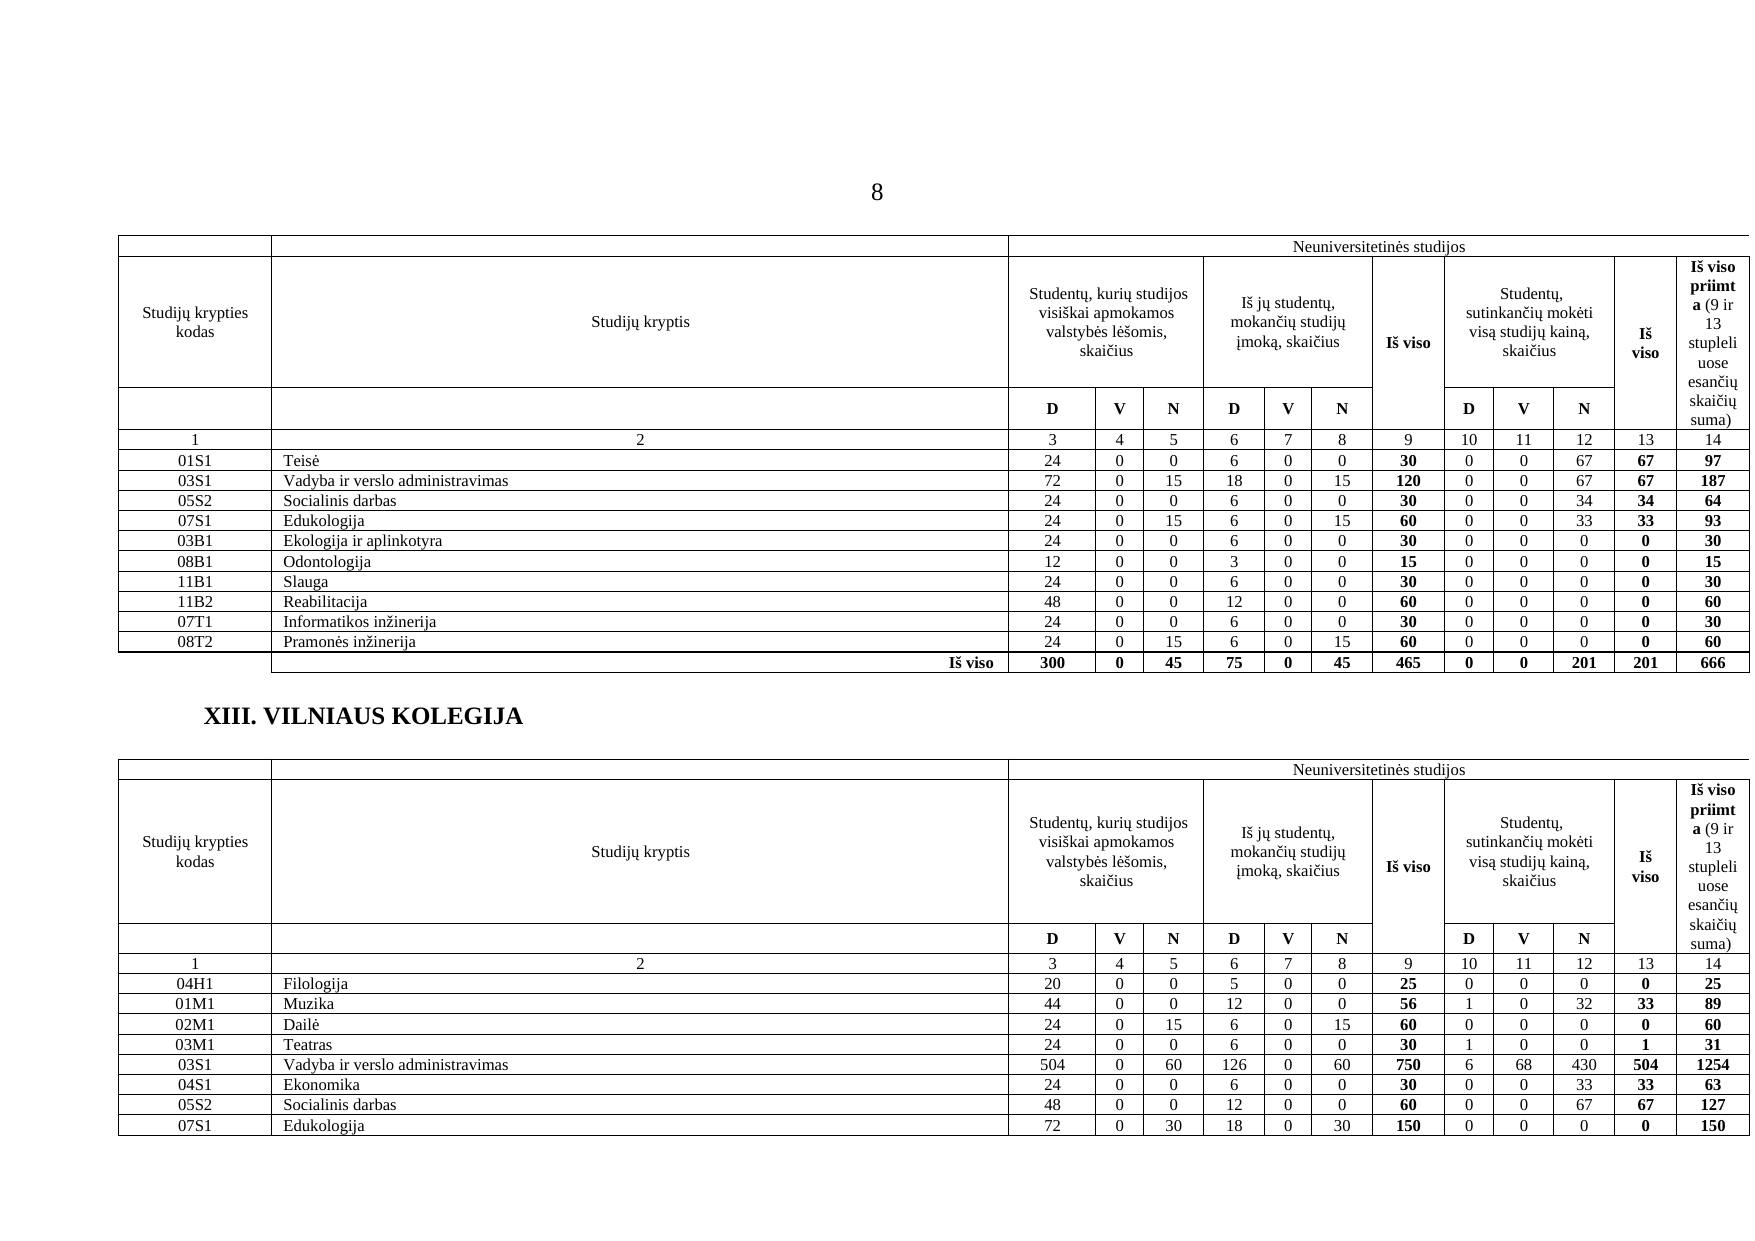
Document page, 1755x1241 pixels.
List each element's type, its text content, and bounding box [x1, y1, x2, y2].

table_cell 0 [1445, 572, 1493, 591]
table_cell 0 [1144, 531, 1203, 550]
table_cell 24 [1009, 612, 1095, 631]
table_cell 33 [1615, 994, 1676, 1013]
table_cell Edukologija [272, 511, 1008, 530]
table_cell 0 [1494, 572, 1553, 591]
table_cell 25 [1373, 974, 1444, 993]
table_cell 60 [1677, 1014, 1749, 1033]
table_cell 30 [1373, 572, 1444, 591]
table_cell 187 [1677, 471, 1749, 490]
table_cell 60 [1373, 1014, 1444, 1033]
table_cell 9 [1373, 954, 1444, 973]
table_cell Iš viso [272, 653, 1008, 672]
table_cell 504 [1615, 1055, 1676, 1074]
table_cell 0 [1144, 974, 1203, 993]
table_cell D [1009, 924, 1095, 953]
table_cell 0 [1096, 592, 1143, 611]
table_cell 0 [1615, 612, 1676, 631]
table_cell 0 [1494, 471, 1553, 490]
table_cell 465 [1373, 653, 1444, 672]
table_cell Filologija [272, 974, 1008, 993]
table_cell 127 [1677, 1095, 1749, 1114]
table_cell Iš jų studentų, mokančių studijų įmoką, skaičius [1204, 780, 1372, 923]
table_cell 15 [1373, 551, 1444, 571]
table_cell 31 [1677, 1035, 1749, 1054]
table_cell [119, 388, 271, 429]
table_cell 0 [1096, 994, 1143, 1013]
table_cell [1096, 701, 1143, 730]
table_cell 6 [1204, 491, 1264, 510]
table_cell 34 [1615, 491, 1676, 510]
table_cell 6 [1204, 1075, 1264, 1094]
table_cell 45 [1312, 653, 1372, 672]
table_cell 0 [1312, 572, 1372, 591]
table_cell [272, 924, 1008, 953]
table_cell 10 [1445, 954, 1493, 973]
table_cell 2 [272, 954, 1008, 973]
table_cell 0 [1144, 450, 1203, 469]
table_cell [1372, 701, 1444, 730]
table_cell 0 [1554, 531, 1614, 550]
table_cell [1614, 701, 1677, 730]
table_cell 504 [1009, 1055, 1095, 1074]
table_cell 1 [1445, 994, 1493, 1013]
table_cell 03B1 [119, 531, 271, 550]
table_cell 1254 [1677, 1055, 1749, 1074]
table_cell 750 [1373, 1055, 1444, 1074]
table_cell 15 [1144, 632, 1203, 651]
table_cell 0 [1265, 551, 1311, 571]
table_cell 72 [1009, 471, 1095, 490]
table_cell 15 [1144, 471, 1203, 490]
table_cell 30 [1373, 1075, 1444, 1094]
table_cell 6 [1204, 632, 1264, 651]
table_cell 12 [1009, 551, 1095, 571]
table_cell D [1445, 924, 1493, 953]
table_cell 07T1 [119, 612, 271, 631]
table_cell 33 [1615, 511, 1676, 530]
table_cell Socialinis darbas [272, 1095, 1008, 1114]
table_cell Ekologija ir aplinkotyra [272, 531, 1008, 550]
table_cell 0 [1265, 471, 1311, 490]
table_cell 0 [1096, 632, 1143, 651]
table_cell [1493, 673, 1554, 701]
table_cell N [1312, 924, 1372, 953]
table_cell [1444, 673, 1493, 701]
table_cell 60 [1677, 592, 1749, 611]
table_cell 9 [1373, 430, 1444, 449]
table_cell 0 [1096, 1014, 1143, 1033]
table_cell 24 [1009, 450, 1095, 469]
table_cell 0 [1494, 1035, 1553, 1054]
table_cell Iš viso priimta (9 ir 13 stupleliuose esančių skaičių suma) [1677, 257, 1749, 429]
table_cell 201 [1615, 653, 1676, 672]
table_cell [1096, 207, 1143, 235]
table_cell Pramonės inžinerija [272, 632, 1008, 651]
table_cell 0 [1445, 653, 1493, 672]
table_cell 0 [1096, 1115, 1143, 1134]
table_cell Iš viso [1373, 257, 1444, 429]
table_cell 8 [1312, 954, 1372, 973]
table_cell 63 [1677, 1075, 1749, 1094]
table_cell 0 [1554, 551, 1614, 571]
table_cell 0 [1096, 974, 1143, 993]
table_cell 0 [1494, 994, 1553, 1013]
table_cell [118, 207, 272, 235]
table_cell 0 [1265, 491, 1311, 510]
table_cell [118, 653, 271, 672]
table_cell Ekonomika [272, 1075, 1008, 1094]
table_cell 2 [272, 430, 1008, 449]
table_cell 30 [1677, 531, 1749, 550]
table_cell [1444, 730, 1493, 759]
table_cell 33 [1554, 511, 1614, 530]
table_cell 6 [1204, 430, 1264, 449]
table_cell Odontologija [272, 551, 1008, 571]
table_cell [1312, 730, 1372, 759]
table_cell 0 [1096, 491, 1143, 510]
table_cell [119, 236, 271, 256]
table_cell 24 [1009, 572, 1095, 591]
table_cell [1143, 207, 1204, 235]
table_cell 60 [1677, 632, 1749, 651]
table_cell [1554, 207, 1614, 235]
table_cell 0 [1096, 1055, 1143, 1074]
table_cell 0 [1265, 1055, 1311, 1074]
table_cell 97 [1677, 450, 1749, 469]
table_cell 0 [1312, 1095, 1372, 1114]
table_cell 67 [1615, 1095, 1676, 1114]
table_cell 6 [1204, 511, 1264, 530]
table_cell [1264, 673, 1312, 701]
table_cell 0 [1312, 450, 1372, 469]
table_cell 60 [1373, 592, 1444, 611]
table_cell [1264, 207, 1312, 235]
table_cell 0 [1144, 572, 1203, 591]
table_cell [1204, 701, 1264, 730]
table_cell 05S2 [119, 1095, 271, 1114]
table_cell 0 [1554, 974, 1614, 993]
table_cell 14 [1677, 430, 1749, 449]
table_cell 24 [1009, 1035, 1095, 1054]
table_cell Socialinis darbas [272, 491, 1008, 510]
table_cell 11B1 [119, 572, 271, 591]
table_cell 0 [1265, 1035, 1311, 1054]
table_cell 0 [1615, 1115, 1676, 1134]
table_cell 0 [1445, 471, 1493, 490]
table_cell 0 [1494, 612, 1553, 631]
table_cell 25 [1677, 974, 1749, 993]
table_cell 07S1 [119, 1115, 271, 1134]
table_cell 0 [1445, 974, 1493, 993]
table_cell 89 [1677, 994, 1749, 1013]
table_cell 0 [1265, 450, 1311, 469]
table_cell 0 [1312, 551, 1372, 571]
table_cell 0 [1615, 572, 1676, 591]
table_cell 0 [1265, 1075, 1311, 1094]
table_cell 30 [1144, 1115, 1203, 1134]
table_cell 0 [1096, 471, 1143, 490]
table_cell [1444, 701, 1493, 730]
table_cell 0 [1265, 994, 1311, 1013]
table_cell [272, 673, 1009, 701]
table_cell 0 [1494, 511, 1553, 530]
table_cell Studijų kryptis [272, 257, 1008, 387]
table_cell 0 [1445, 612, 1493, 631]
table_cell D [1445, 388, 1493, 429]
table_cell [1312, 701, 1372, 730]
table_cell 1 [119, 430, 271, 449]
table_cell N [1144, 924, 1203, 953]
table_cell 0 [1494, 974, 1553, 993]
table_cell 30 [1373, 531, 1444, 550]
table_cell [1372, 730, 1444, 759]
table_cell Edukologija [272, 1115, 1008, 1134]
table_cell 30 [1373, 1035, 1444, 1054]
table_cell 4 [1096, 430, 1143, 449]
table_cell 20 [1009, 974, 1095, 993]
table_cell 15 [1312, 511, 1372, 530]
table_cell 0 [1445, 632, 1493, 651]
table_cell 08B1 [119, 551, 271, 571]
table_cell 0 [1554, 1035, 1614, 1054]
table_cell [1372, 673, 1444, 701]
table_cell 0 [1144, 994, 1203, 1013]
table_cell [1372, 207, 1444, 235]
table_cell [1096, 730, 1143, 759]
table_cell 45 [1144, 653, 1203, 672]
table_cell Neuniversitetinės studijos [1009, 760, 1749, 779]
table_cell 13 [1615, 430, 1676, 449]
table_cell 5 [1144, 430, 1203, 449]
table_cell [272, 760, 1008, 779]
table_cell [272, 236, 1008, 256]
table_cell 0 [1615, 551, 1676, 571]
table_cell 0 [1445, 531, 1493, 550]
table_cell Muzika [272, 994, 1008, 1013]
table_cell 0 [1265, 612, 1311, 631]
table_cell 0 [1096, 551, 1143, 571]
table_cell 30 [1373, 612, 1444, 631]
table_cell 04S1 [119, 1075, 271, 1094]
table_cell 12 [1554, 954, 1614, 973]
table_cell Informatikos inžinerija [272, 612, 1008, 631]
table_cell [1677, 673, 1749, 701]
table_cell 15 [1144, 511, 1203, 530]
table_cell 60 [1373, 1095, 1444, 1114]
table_cell 1 [1615, 1035, 1676, 1054]
table_cell 30 [1373, 491, 1444, 510]
table_cell N [1144, 388, 1203, 429]
table_cell 12 [1204, 994, 1264, 1013]
table_cell 3 [1204, 551, 1264, 571]
table_cell 0 [1494, 1095, 1553, 1114]
table_cell 6 [1204, 450, 1264, 469]
table_cell 14 [1677, 954, 1749, 973]
table_cell 0 [1096, 511, 1143, 530]
table_cell V [1494, 388, 1553, 429]
table_cell 15 [1677, 551, 1749, 571]
table_cell 33 [1615, 1075, 1676, 1094]
table_cell 11B2 [119, 592, 271, 611]
table_cell 0 [1494, 531, 1553, 550]
table_cell [1493, 701, 1554, 730]
table_cell 0 [1554, 612, 1614, 631]
table_cell 33 [1554, 1075, 1614, 1094]
table_cell 0 [1554, 572, 1614, 591]
table_cell 0 [1312, 612, 1372, 631]
table_cell [119, 924, 271, 953]
table_cell 34 [1554, 491, 1614, 510]
table_cell 0 [1265, 1115, 1311, 1134]
table_cell 32 [1554, 994, 1614, 1013]
table_cell [1677, 701, 1749, 730]
table_cell 0 [1494, 592, 1553, 611]
table_cell Teisė [272, 450, 1008, 469]
table_cell 0 [1445, 491, 1493, 510]
table_cell 0 [1312, 994, 1372, 1013]
table_cell Iš viso [1615, 780, 1676, 953]
table_cell 0 [1445, 551, 1493, 571]
table_cell 0 [1144, 1035, 1203, 1054]
table_cell 02M1 [119, 1014, 271, 1033]
table_cell 150 [1677, 1115, 1749, 1134]
table_cell Studentų, sutinkančių mokėti visą studijų kainą, skaičius [1445, 257, 1614, 387]
table_cell [1204, 207, 1264, 235]
table_cell 0 [1265, 653, 1311, 672]
table_cell 666 [1677, 653, 1749, 672]
table_cell 24 [1009, 531, 1095, 550]
table_cell 03S1 [119, 471, 271, 490]
table_cell 03S1 [119, 1055, 271, 1074]
table_cell 0 [1096, 653, 1143, 672]
table_cell [1143, 730, 1204, 759]
table_cell [1554, 701, 1614, 730]
table_cell 0 [1494, 1115, 1553, 1134]
table_cell 0 [1494, 653, 1553, 672]
table_cell 12 [1204, 592, 1264, 611]
table_cell Studijų kryptis [272, 780, 1008, 923]
table_cell 0 [1312, 1075, 1372, 1094]
table_cell Iš viso priimta (9 ir 13 stupleliuose esančių skaičių suma) [1677, 780, 1749, 953]
table_cell 24 [1009, 511, 1095, 530]
table_cell Reabilitacija [272, 592, 1008, 611]
table_cell V [1265, 388, 1311, 429]
table_cell 1 [1445, 1035, 1493, 1054]
table_cell 0 [1265, 974, 1311, 993]
table_cell XIII. VILNIAUS KOLEGIJA [118, 701, 1009, 730]
table_cell 6 [1204, 1035, 1264, 1054]
table_cell 0 [1265, 592, 1311, 611]
table_cell 0 [1144, 1075, 1203, 1094]
table_cell 24 [1009, 491, 1095, 510]
table_cell 6 [1445, 1055, 1493, 1074]
table_cell [1312, 207, 1372, 235]
table_cell V [1494, 924, 1553, 953]
table_cell 18 [1204, 471, 1264, 490]
table_cell [1143, 673, 1204, 701]
table_cell 60 [1312, 1055, 1372, 1074]
table_cell 30 [1677, 612, 1749, 631]
table_cell [1554, 673, 1614, 701]
table_cell N [1312, 388, 1372, 429]
table_cell [1204, 730, 1264, 759]
table_cell [1143, 701, 1204, 730]
table_cell 44 [1009, 994, 1095, 1013]
table_cell 126 [1204, 1055, 1264, 1074]
table_cell 6 [1204, 572, 1264, 591]
table_cell V [1096, 924, 1143, 953]
table_cell [1264, 730, 1312, 759]
table_cell [118, 672, 272, 701]
table_cell 0 [1096, 531, 1143, 550]
table_cell 6 [1204, 1014, 1264, 1033]
table_cell 0 [1096, 1035, 1143, 1054]
table_cell 0 [1445, 1014, 1493, 1033]
table_cell 13 [1615, 954, 1676, 973]
table_cell 11 [1494, 430, 1553, 449]
table_cell Teatras [272, 1035, 1008, 1054]
table_cell 0 [1494, 1014, 1553, 1033]
table_cell 1 [119, 954, 271, 973]
table_cell 0 [1494, 450, 1553, 469]
table_cell [1493, 207, 1554, 235]
table_cell 18 [1204, 1115, 1264, 1134]
table_cell 67 [1554, 471, 1614, 490]
table_cell 6 [1204, 954, 1264, 973]
table_cell N [1554, 388, 1614, 429]
table_cell 5 [1144, 954, 1203, 973]
table_cell Iš viso [1615, 257, 1676, 429]
table_cell [1614, 207, 1677, 235]
table_cell 0 [1265, 632, 1311, 651]
table_cell 0 [1554, 632, 1614, 651]
table_cell D [1204, 924, 1264, 953]
table_cell 300 [1009, 653, 1095, 672]
table_cell 430 [1554, 1055, 1614, 1074]
table_cell 60 [1373, 511, 1444, 530]
table_cell 0 [1265, 1014, 1311, 1033]
table_cell 120 [1373, 471, 1444, 490]
table_cell 201 [1554, 653, 1614, 672]
table_cell 68 [1494, 1055, 1553, 1074]
table_cell [1493, 730, 1554, 759]
table_cell 67 [1554, 1095, 1614, 1114]
table_cell 01M1 [119, 994, 271, 1013]
table_cell N [1554, 924, 1614, 953]
table_cell Vadyba ir verslo administravimas [272, 1055, 1008, 1074]
table_cell 0 [1265, 531, 1311, 550]
table_cell Studentų, kurių studijos visiškai apmokamos valstybės lėšomis, skaičius [1009, 257, 1203, 387]
table_cell Neuniversitetinės studijos [1009, 236, 1749, 256]
table_cell 24 [1009, 1075, 1095, 1094]
table_cell 7 [1265, 954, 1311, 973]
table_cell 0 [1312, 531, 1372, 550]
table_cell [119, 760, 271, 779]
table_cell 0 [1312, 974, 1372, 993]
table_cell [1009, 730, 1096, 759]
table_cell 0 [1615, 1014, 1676, 1033]
table_cell 15 [1144, 1014, 1203, 1033]
table_cell 15 [1312, 1014, 1372, 1033]
table_cell 05S2 [119, 491, 271, 510]
table_cell 0 [1445, 592, 1493, 611]
table_cell 0 [1312, 592, 1372, 611]
table_cell 0 [1096, 1095, 1143, 1114]
table_cell 12 [1554, 430, 1614, 449]
table_cell 0 [1615, 632, 1676, 651]
table_cell 150 [1373, 1115, 1444, 1134]
table_cell 0 [1144, 491, 1203, 510]
table_cell [1009, 673, 1096, 701]
table_cell 60 [1373, 632, 1444, 651]
table_cell 30 [1677, 572, 1749, 591]
table_cell 3 [1009, 430, 1095, 449]
table_cell 0 [1445, 1095, 1493, 1114]
table_cell Studentų, kurių studijos visiškai apmokamos valstybės lėšomis, skaičius [1009, 780, 1203, 923]
table_cell 48 [1009, 592, 1095, 611]
table_cell [1554, 730, 1614, 759]
table_cell 08T2 [119, 632, 271, 651]
table_cell 0 [1312, 491, 1372, 510]
table_cell 0 [1554, 1115, 1614, 1134]
table_cell 67 [1615, 450, 1676, 469]
table_cell 0 [1445, 450, 1493, 469]
table_cell 0 [1554, 1014, 1614, 1033]
table_cell [1614, 673, 1677, 701]
table_cell [1204, 673, 1264, 701]
table_cell 15 [1312, 632, 1372, 651]
table_cell D [1009, 388, 1095, 429]
table_cell 0 [1144, 612, 1203, 631]
table_cell [1312, 673, 1372, 701]
table_cell Vadyba ir verslo administravimas [272, 471, 1008, 490]
table_cell 6 [1204, 531, 1264, 550]
table_cell Studentų, sutinkančių mokėti visą studijų kainą, skaičius [1445, 780, 1614, 923]
table_cell 0 [1096, 1075, 1143, 1094]
table_cell 24 [1009, 1014, 1095, 1033]
table_cell 0 [1265, 572, 1311, 591]
table_cell 24 [1009, 632, 1095, 651]
table_cell 6 [1204, 612, 1264, 631]
table_cell 0 [1096, 572, 1143, 591]
table_cell 3 [1009, 954, 1095, 973]
table_cell 5 [1204, 974, 1264, 993]
table_cell 0 [1494, 491, 1553, 510]
table_cell 0 [1615, 974, 1676, 993]
table_cell 93 [1677, 511, 1749, 530]
table_cell [1009, 207, 1096, 235]
table_cell [118, 730, 272, 759]
table_cell 0 [1312, 1035, 1372, 1054]
table_cell 67 [1615, 471, 1676, 490]
table_cell [1614, 730, 1677, 759]
table_cell 64 [1677, 491, 1749, 510]
table_cell [272, 207, 1009, 235]
table_cell 04H1 [119, 974, 271, 993]
table_cell 11 [1494, 954, 1553, 973]
table_cell 0 [1144, 1095, 1203, 1114]
table_cell 75 [1204, 653, 1264, 672]
table_cell D [1204, 388, 1264, 429]
table_cell 0 [1445, 1075, 1493, 1094]
table_cell 01S1 [119, 450, 271, 469]
table_cell [1444, 207, 1493, 235]
table_cell 72 [1009, 1115, 1095, 1134]
table_cell Dailė [272, 1014, 1008, 1033]
table_cell 48 [1009, 1095, 1095, 1114]
table_cell 0 [1144, 551, 1203, 571]
table_cell 56 [1373, 994, 1444, 1013]
table_cell 07S1 [119, 511, 271, 530]
table_cell 0 [1494, 551, 1553, 571]
table_cell V [1096, 388, 1143, 429]
table_cell 0 [1494, 1075, 1553, 1094]
table_cell 0 [1096, 450, 1143, 469]
table_cell Slauga [272, 572, 1008, 591]
table_cell 0 [1554, 592, 1614, 611]
table_cell 30 [1373, 450, 1444, 469]
table_cell 0 [1615, 531, 1676, 550]
table_cell 0 [1265, 511, 1311, 530]
table_cell [1096, 673, 1143, 701]
table_cell 7 [1265, 430, 1311, 449]
table_cell V [1265, 924, 1311, 953]
table_cell 0 [1144, 592, 1203, 611]
table_cell 0 [1615, 592, 1676, 611]
table_cell [272, 388, 1008, 429]
table_cell 4 [1096, 954, 1143, 973]
table_cell [1677, 730, 1749, 759]
table_cell Iš jų studentų, mokančių studijų įmoką, skaičius [1204, 257, 1372, 387]
table_cell 12 [1204, 1095, 1264, 1114]
table_cell [1677, 207, 1749, 235]
table_cell Studijų krypties kodas [119, 780, 271, 923]
table_cell 67 [1554, 450, 1614, 469]
table_cell 0 [1096, 612, 1143, 631]
table_cell 0 [1445, 1115, 1493, 1134]
table_cell Studijų krypties kodas [119, 257, 271, 387]
table_cell 60 [1144, 1055, 1203, 1074]
table_cell Iš viso [1373, 780, 1444, 953]
table_cell 0 [1265, 1095, 1311, 1114]
table_cell [1264, 701, 1312, 730]
table_cell 30 [1312, 1115, 1372, 1134]
table_cell [1009, 701, 1096, 730]
table_cell 15 [1312, 471, 1372, 490]
table_cell [272, 730, 1009, 759]
table_cell 10 [1445, 430, 1493, 449]
table_cell 0 [1494, 632, 1553, 651]
table_cell 0 [1445, 511, 1493, 530]
table_cell 03M1 [119, 1035, 271, 1054]
table_cell 8 [1312, 430, 1372, 449]
